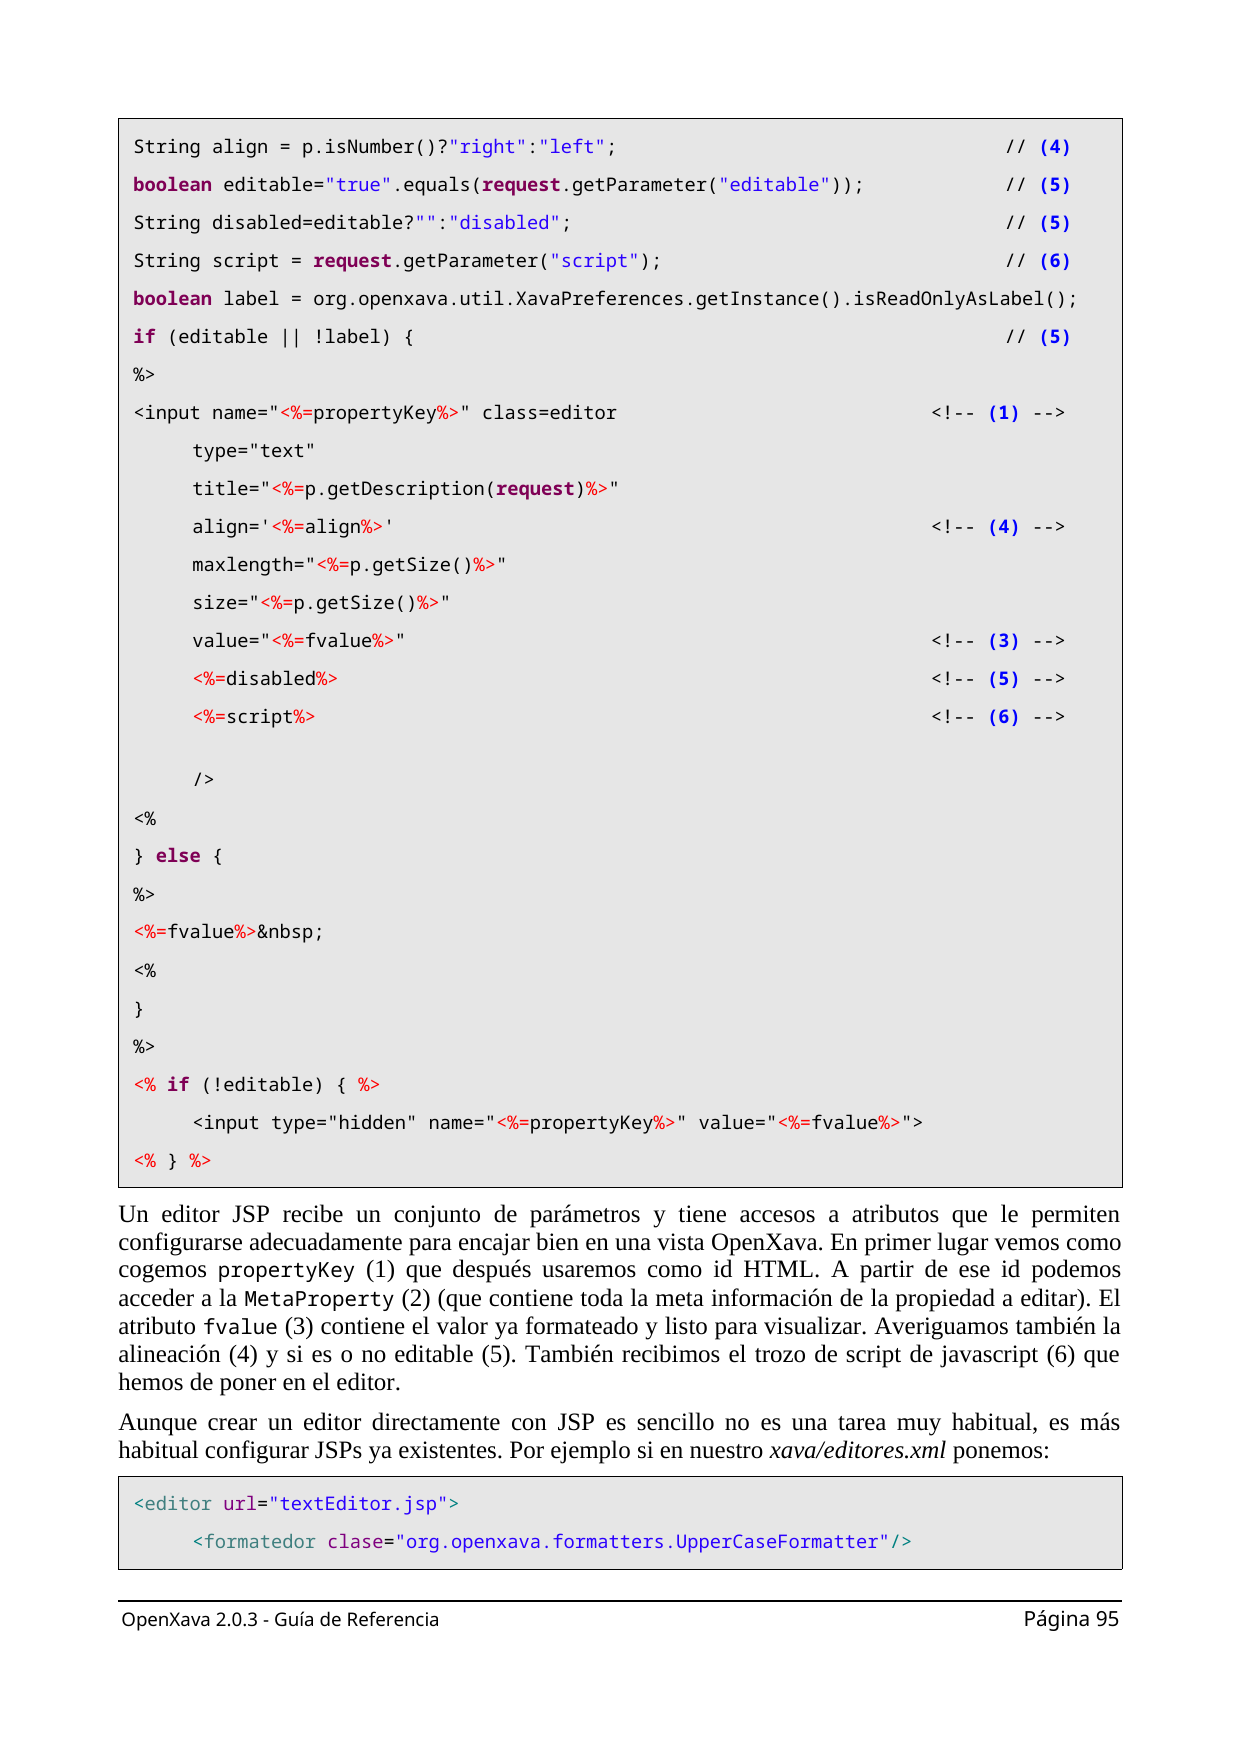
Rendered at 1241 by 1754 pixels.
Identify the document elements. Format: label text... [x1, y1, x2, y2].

text <% } %> [119, 1132, 1122, 1187]
text %> [119, 866, 1122, 904]
text boolean label = org.openxava.util.XavaPreferences.getInstance().isReadOnlyAsLabel(); [119, 270, 1122, 308]
text <%=script%> <!-- (6) --> [119, 688, 1122, 752]
text align='<%=align%>' <!-- (4) --> [119, 498, 1122, 536]
text %> [119, 1018, 1122, 1056]
text <% [119, 942, 1122, 980]
text String script = request.getParameter("script"); // (6) [119, 232, 1122, 270]
text maxlength="<%=p.getSize()%>" [119, 536, 1122, 574]
text String align = p.isNumber()?"right":"left"; // (4) [119, 119, 1122, 156]
text value="<%=fvalue%>" <!-- (3) --> [119, 612, 1122, 650]
text Aunque crear un editor directamente con JSP es sencillo no es una tarea muy habitual, es más habitual configurar JSPs ya existentes. Por ejemplo si en nuestro xava/editores.xml ponemos: [118, 1408, 1122, 1463]
text } else { [119, 828, 1122, 866]
text String disabled=editable?"":"disabled"; // (5) [119, 194, 1122, 232]
text title="<%=p.getDescription(request)%>" [119, 460, 1122, 498]
text } [119, 980, 1122, 1018]
text type="text" [119, 422, 1122, 460]
text size="<%=p.getSize()%>" [119, 574, 1122, 612]
text <formatedor clase="org.openxava.formatters.UpperCaseFormatter"/> [119, 1514, 1122, 1569]
text if (editable || !label) { // (5) [119, 308, 1122, 346]
text <%=disabled%> <!-- (5) --> [119, 650, 1122, 688]
text <input name="<%=propertyKey%>" class=editor <!-- (1) --> [119, 384, 1122, 422]
text <%=fvalue%>&nbsp; [119, 904, 1122, 942]
text Un editor JSP recibe un conjunto de parámetros y tiene accesos a atributos que le permiten configurarse adecuadamente para encajar bien en una vista OpenXava. En primer lugar vemos como cogemos propertyKey (1) que después usaremos como id HTML. A partir de ese id podemos acceder a la MetaProperty (2) (que contiene toda la meta información de la propiedad a editar). El atributo fvalue (3) contiene el valor ya formateado y listo para visualizar. Averiguamos también la alineación (4) y si es o no editable (5). También recibimos el trozo de script de javascript (6) que hemos de poner en el editor. [118, 1200, 1122, 1396]
text <% [119, 790, 1122, 828]
text <editor url="textEditor.jsp"> [119, 1477, 1122, 1514]
text <input type="hidden" name="<%=propertyKey%>" value="<%=fvalue%>"> [119, 1094, 1122, 1132]
text <% if (!editable) { %> [119, 1056, 1122, 1094]
text %> [119, 346, 1122, 384]
text boolean editable="true".equals(request.getParameter("editable")); // (5) [119, 156, 1122, 194]
text /> [119, 752, 1122, 790]
